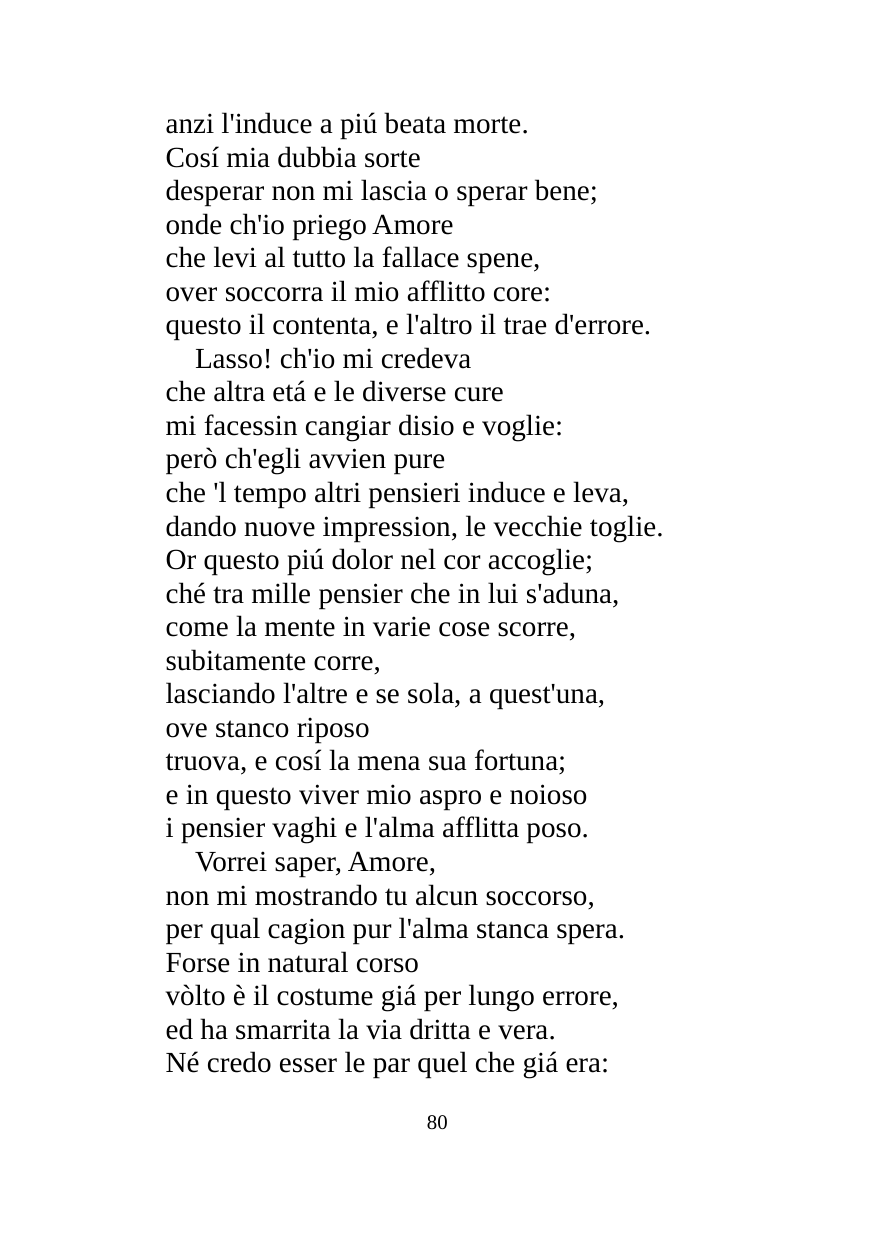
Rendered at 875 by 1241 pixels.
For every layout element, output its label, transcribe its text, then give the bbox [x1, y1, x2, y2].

text Vorrei saper, Amore, non mi mostrando tu alcun soccorso, per qual cagion pur l'alma stanca spera. Forse in natural corso vòlto è il costume giá per lungo errore, ed ha smarrita la via dritta e vera. Né credo esser le par quel che giá era: [165, 844, 768, 1079]
text Lasso! ch'io mi credeva che altra etá e le diverse cure mi facessin cangiar disio e voglie: però ch'egli avvien pure che 'l tempo altri pensieri induce e leva, dando nuove impression, le vecchie toglie. Or questo piú dolor nel cor accoglie; ché tra mille pensier che in lui s'aduna, come la mente in varie cose scorre, subitamente corre, lasciando l'altre e se sola, a quest'una, ove stanco riposo truova, e cosí la mena sua fortuna; e in questo viver mio aspro e noioso i pensier vaghi e l'alma afflitta poso. [165, 341, 768, 844]
text anzi l'induce a piú beata morte. Cosí mia dubbia sorte desperar non mi lascia o sperar bene; onde ch'io priego Amore che levi al tutto la fallace spene, over soccorra il mio afflitto core: questo il contenta, e l'altro il trae d'errore. [165, 106, 768, 341]
